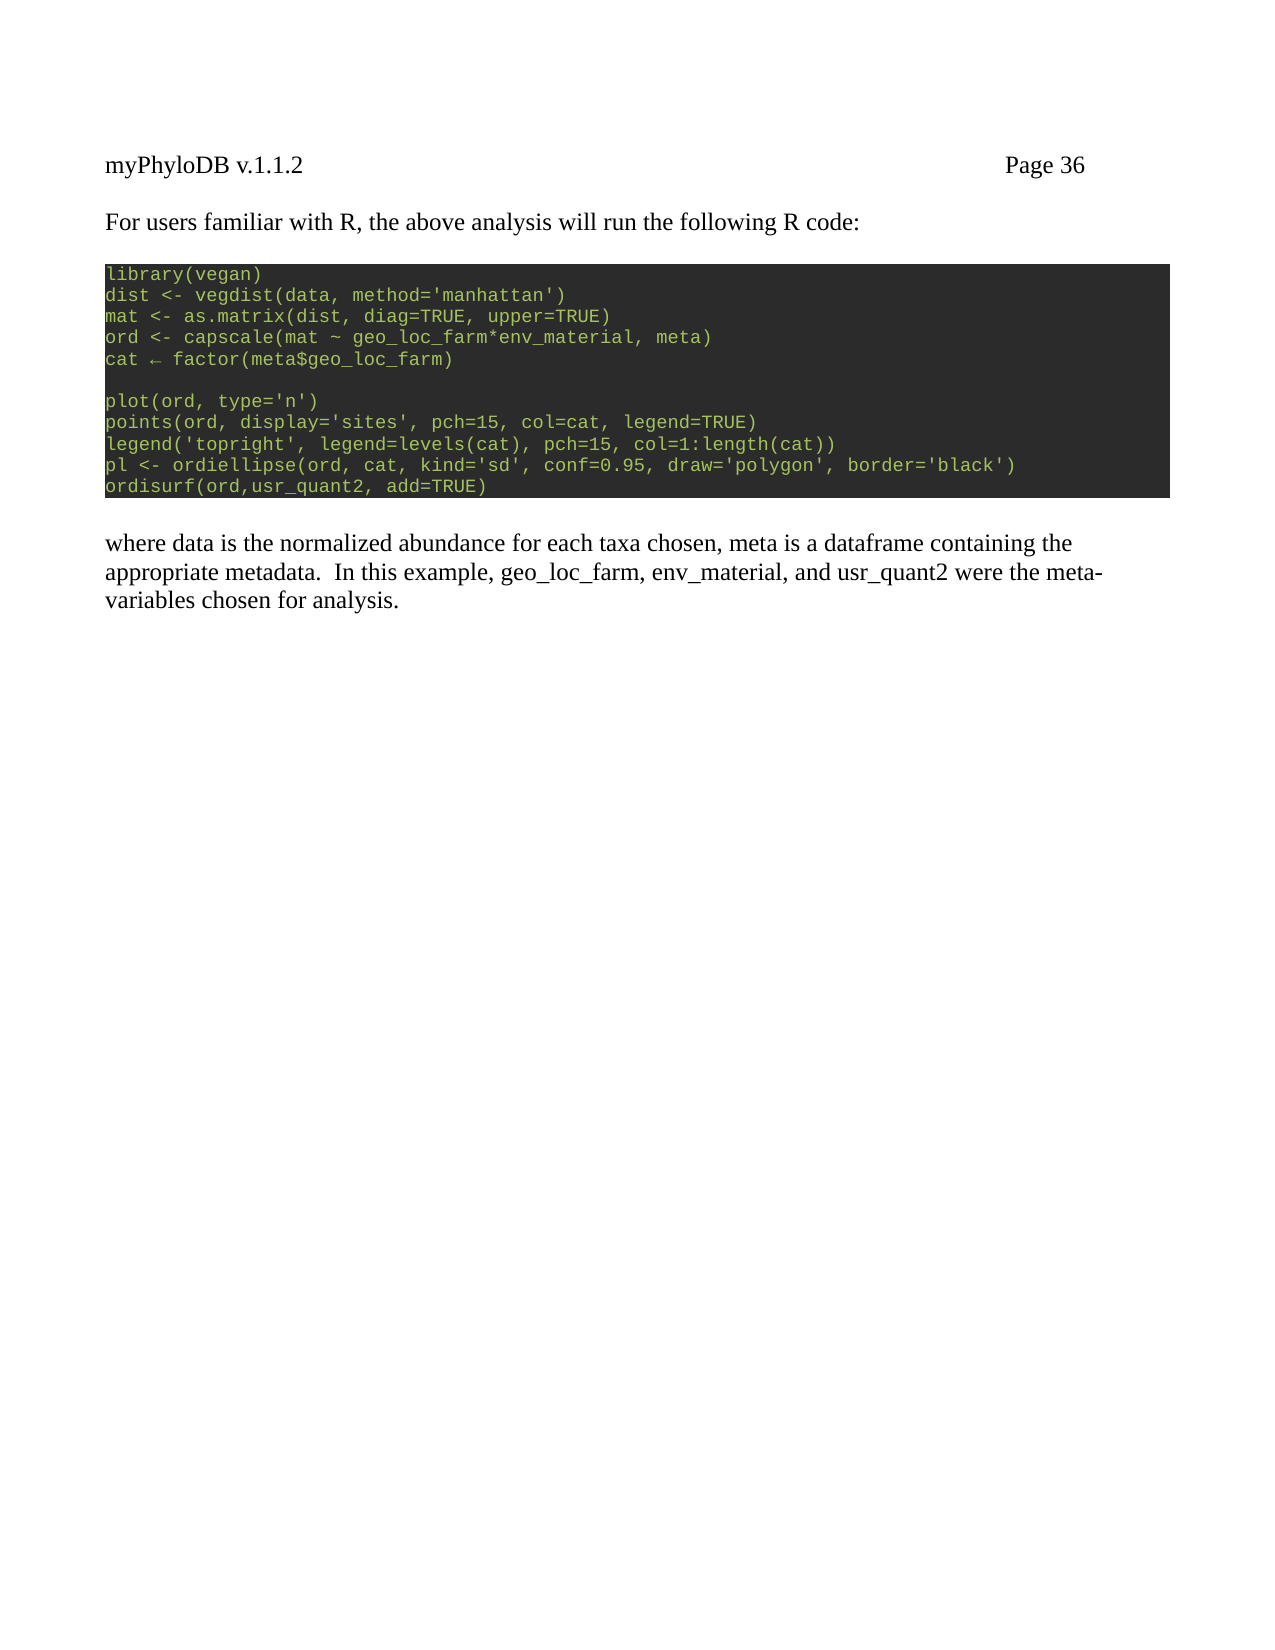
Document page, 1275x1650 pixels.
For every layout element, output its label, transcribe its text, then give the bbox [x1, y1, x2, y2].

text plot(ord, type='n') [105, 392, 1170, 413]
text ord <- capscale(mat ~ geo_loc_farm*env_material, meta) [105, 328, 1170, 349]
text mat <- as.matrix(dist, diag=TRUE, upper=TRUE) [105, 307, 1170, 328]
text where data is the normalized abundance for each taxa chosen, meta is a dataframe containing the appropriate metadata. In this example, geo_loc_farm, env_material, and usr_quant2 were the meta-variables chosen for analysis. [105, 528, 1170, 614]
text pl <- ordiellipse(ord, cat, kind='sd', conf=0.95, draw='polygon', border='black') [105, 456, 1170, 477]
text points(ord, display='sites', pch=15, col=cat, legend=TRUE) [105, 413, 1170, 434]
text For users familiar with R, the above analysis will run the following R code: [105, 207, 1170, 236]
text legend('topright', legend=levels(cat), pch=15, col=1:length(cat)) [105, 434, 1170, 456]
text dist <- vegdist(data, method='manhattan') [105, 286, 1170, 307]
text cat ← factor(meta$geo_loc_farm) [105, 349, 1170, 371]
text library(vegan) [105, 264, 1170, 286]
text ordisurf(ord,usr_quant2, add=TRUE) [105, 477, 1170, 498]
